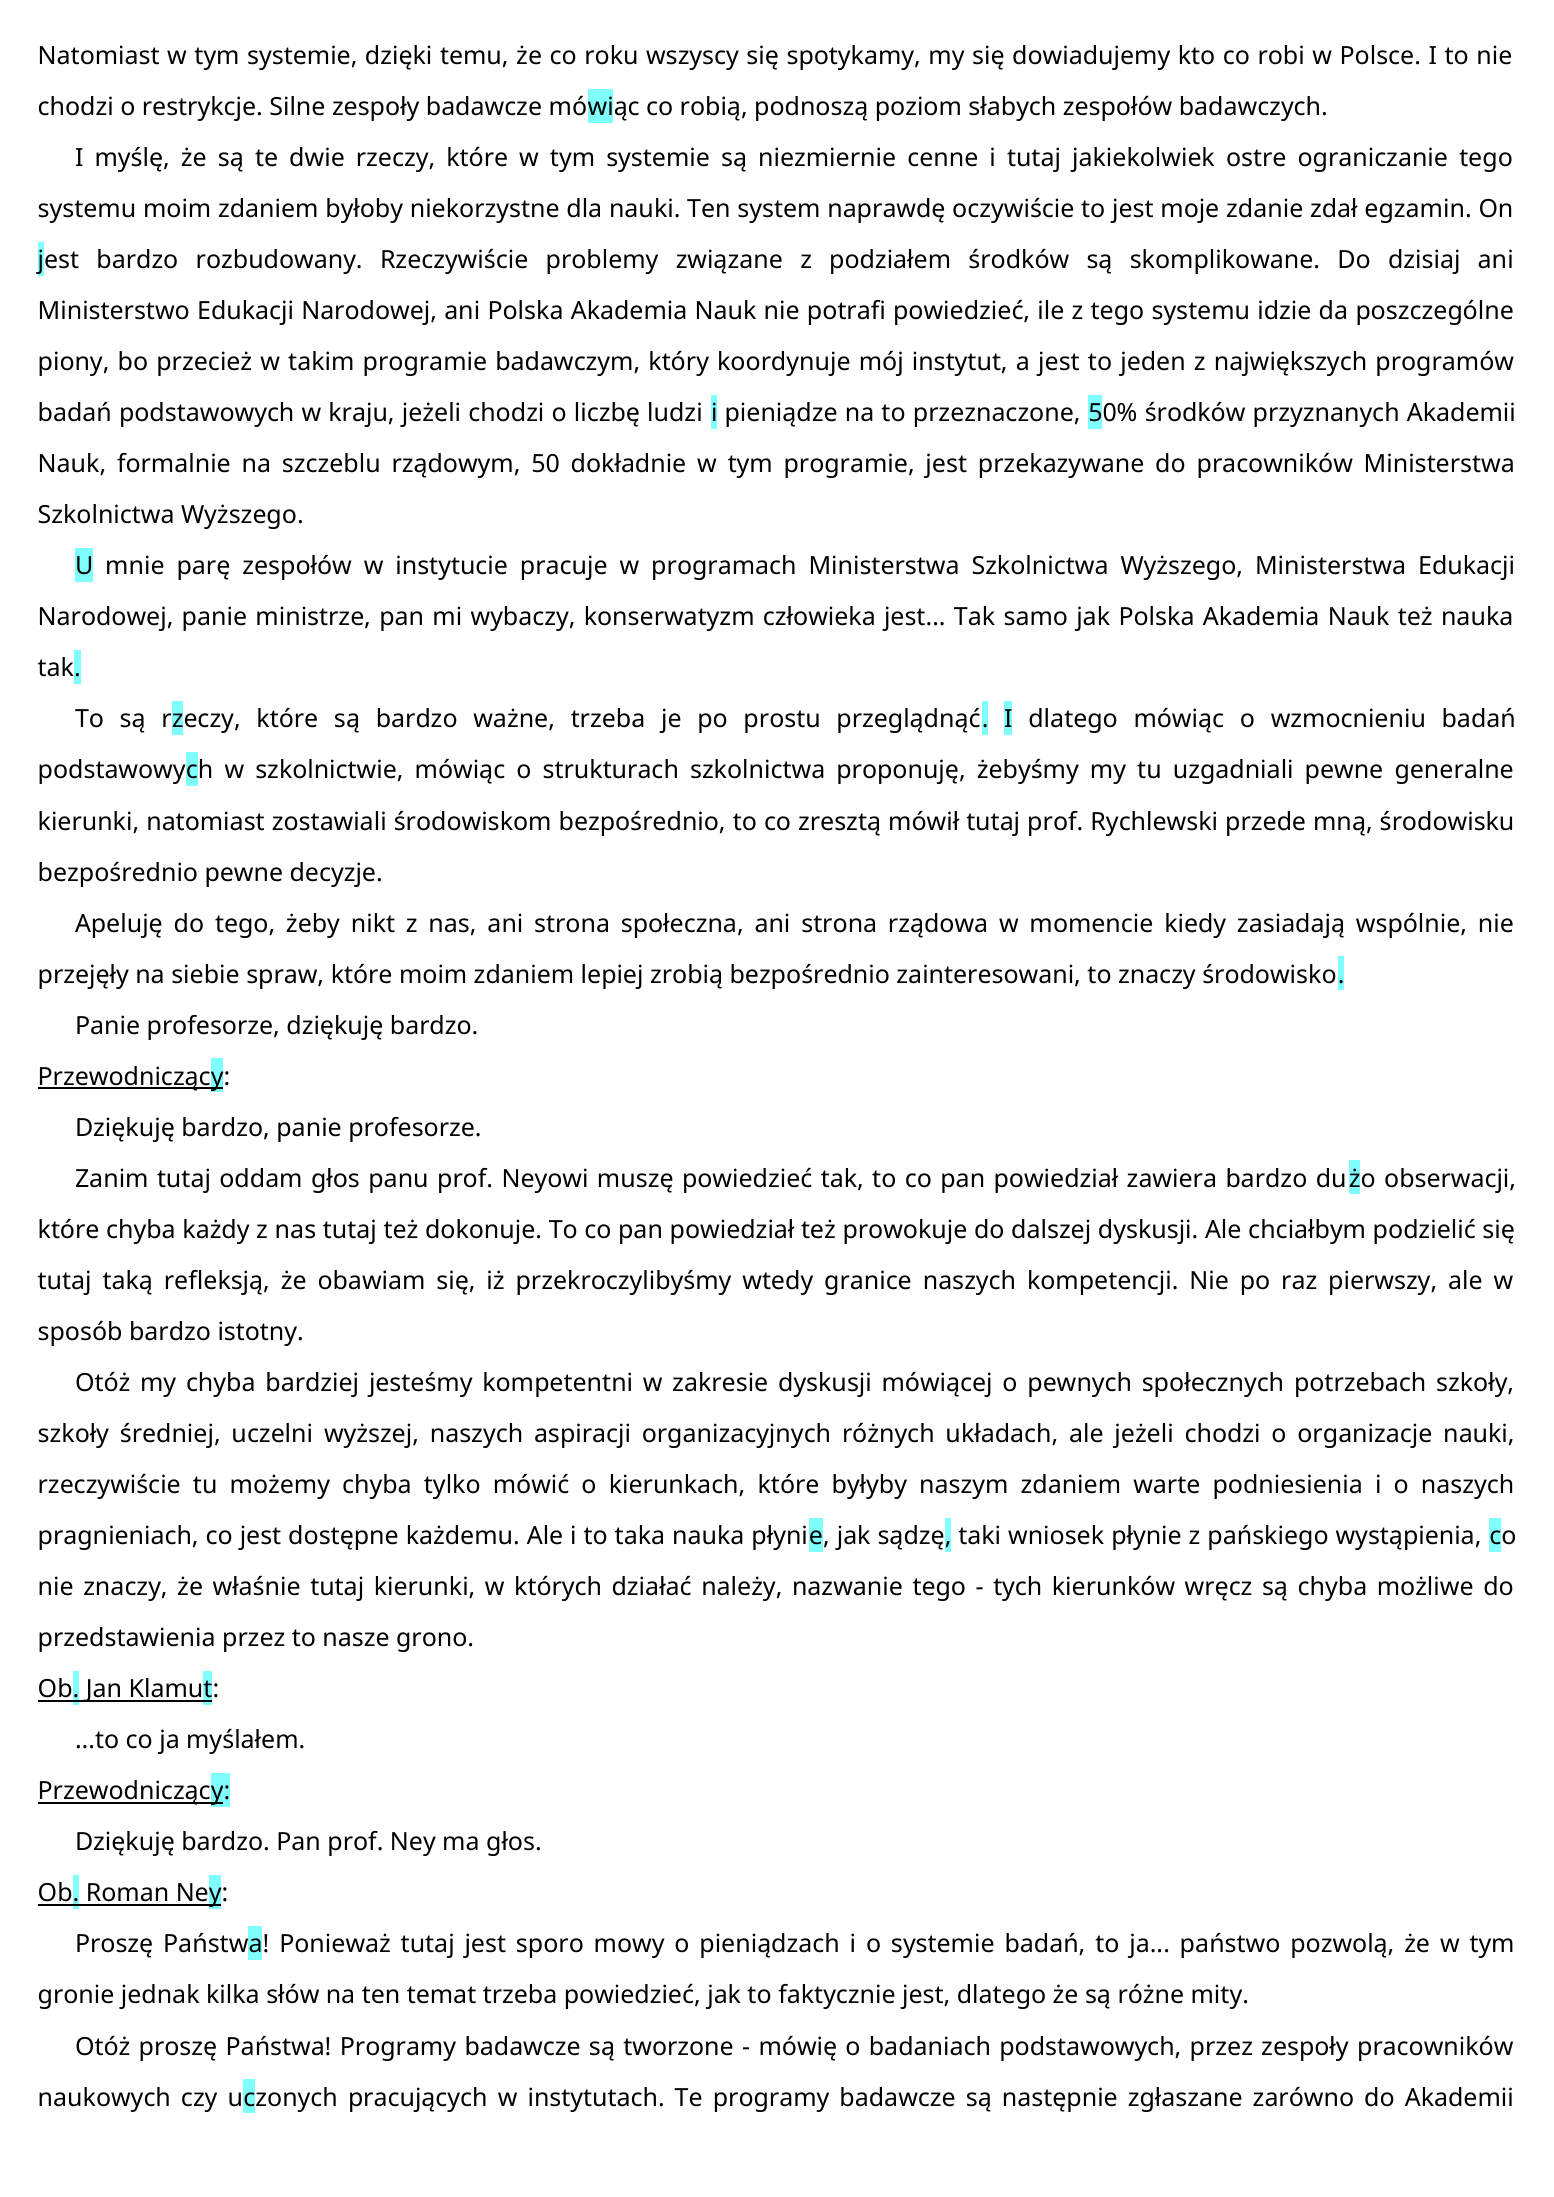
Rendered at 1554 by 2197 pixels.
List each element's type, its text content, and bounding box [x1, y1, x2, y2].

text Otóż my chyba bardziej jesteśmy kompetentni w zakresie dyskusji mówiącej o pewnych społecznych potrzebach szkoły, szkoły średniej, uczelni wyższej, naszych aspiracji organizacyjnych różnych układach, ale jeżeli chodzi o organizacje nauki, rzeczywiście tu możemy chyba tylko mówić o kierunkach, które byłyby naszym zdaniem warte podniesienia i o naszych pragnieniach, co jest dostępne każdemu. Ale i to taka nauka płynie, jak sądzę, taki wniosek płynie z pańskiego wystąpienia, co nie znaczy, że właśnie tutaj kierunki, w których działać należy, nazwanie tego - tych kierunków wręcz są chyba możliwe do przedstawienia przez to nasze grono. [37, 1364, 1516, 1654]
text Panie profesorze, dziękuję bardzo. [37, 1007, 1516, 1041]
text Ob. Roman Ney: [37, 1875, 1516, 1909]
text Ob. Jan Klamut: [37, 1671, 1516, 1705]
text Apeluję do tego, żeby nikt z nas, ani strona społeczna, ani strona rządowa w momencie kiedy zasiadają wspólnie, nie przejęły na siebie spraw, które moim zdaniem lepiej zrobią bezpośrednio zainteresowani, to znaczy środowisko. [37, 905, 1516, 990]
text Otóż proszę Państwa! Programy badawcze są tworzone - mówię o badaniach podstawowych, przez zespoły pracowników naukowych czy uczonych pracujących w instytutach. Te programy badawcze są następnie zgłaszane zarówno do Akademii [37, 2028, 1516, 2113]
text I myślę, że są te dwie rzeczy, które w tym systemie są niezmiernie cenne i tutaj jakiekolwiek ostre ograniczanie tego systemu moim zdaniem byłoby niekorzystne dla nauki. Ten system naprawdę oczywiście to jest moje zdanie zdał egzamin. On jest bardzo rozbudowany. Rzeczywiście problemy związane z podziałem środków są skomplikowane. Do dzisiaj ani Ministerstwo Edukacji Narodowej, ani Polska Akademia Nauk nie potrafi powiedzieć, ile z tego systemu idzie da poszczególne piony, bo przecież w takim programie badawczym, który koordynuje mój instytut, a jest to jeden z największych programów badań podstawowych w kraju, jeżeli chodzi o liczbę ludzi i pieniądze na to przeznaczone, 50% środków przyznanych Akademii Nauk, formalnie na szczeblu rządowym, 50 dokładnie w tym programie, jest przekazywane do pracowników Ministerstwa Szkolnictwa Wyższego. [37, 139, 1516, 531]
text Natomiast w tym systemie, dzięki temu, że co roku wszyscy się spotykamy, my się dowiadujemy kto co robi w Polsce. I to nie chodzi o restrykcje. Silne zespoły badawcze mówiąc co robią, podnoszą poziom słabych zespołów badawczych. [37, 37, 1516, 123]
text Proszę Państwa! Ponieważ tutaj jest sporo mowy o pieniądzach i o systemie badań, to ja... państwo pozwolą, że w tym gronie jednak kilka słów na ten temat trzeba powiedzieć, jak to faktycznie jest, dlatego że są różne mity. [37, 1926, 1516, 2011]
text ...to co ja myślałem. [37, 1722, 1516, 1756]
text U mnie parę zespołów w instytucie pracuje w programach Ministerstwa Szkolnictwa Wyższego, Ministerstwa Edukacji Narodowej, panie ministrze, pan mi wybaczy, konserwatyzm człowieka jest... Tak samo jak Polska Akademia Nauk też nauka tak. [37, 548, 1516, 684]
text Zanim tutaj oddam głos panu prof. Neyowi muszę powiedzieć tak, to co pan powiedział zawiera bardzo dużo obserwacji, które chyba każdy z nas tutaj też dokonuje. To co pan powiedział też prowokuje do dalszej dyskusji. Ale chciałbym podzielić się tutaj taką refleksją, że obawiam się, iż przekroczylibyśmy wtedy granice naszych kompetencji. Nie po raz pierwszy, ale w sposób bardzo istotny. [37, 1160, 1516, 1348]
text Dziękuję bardzo, panie profesorze. [37, 1109, 1516, 1143]
text Przewodniczący: [37, 1058, 1516, 1092]
text Przewodniczący: [37, 1773, 1516, 1807]
text Dziękuję bardzo. Pan prof. Ney ma głos. [37, 1824, 1516, 1858]
text To są rzeczy, które są bardzo ważne, trzeba je po prostu przeglądnąć. I dlatego mówiąc o wzmocnieniu badań podstawowych w szkolnictwie, mówiąc o strukturach szkolnictwa proponuję, żebyśmy my tu uzgadniali pewne generalne kierunki, natomiast zostawiali środowiskom bezpośrednio, to co zresztą mówił tutaj prof. Rychlewski przede mną, środowisku bezpośrednio pewne decyzje. [37, 701, 1516, 888]
